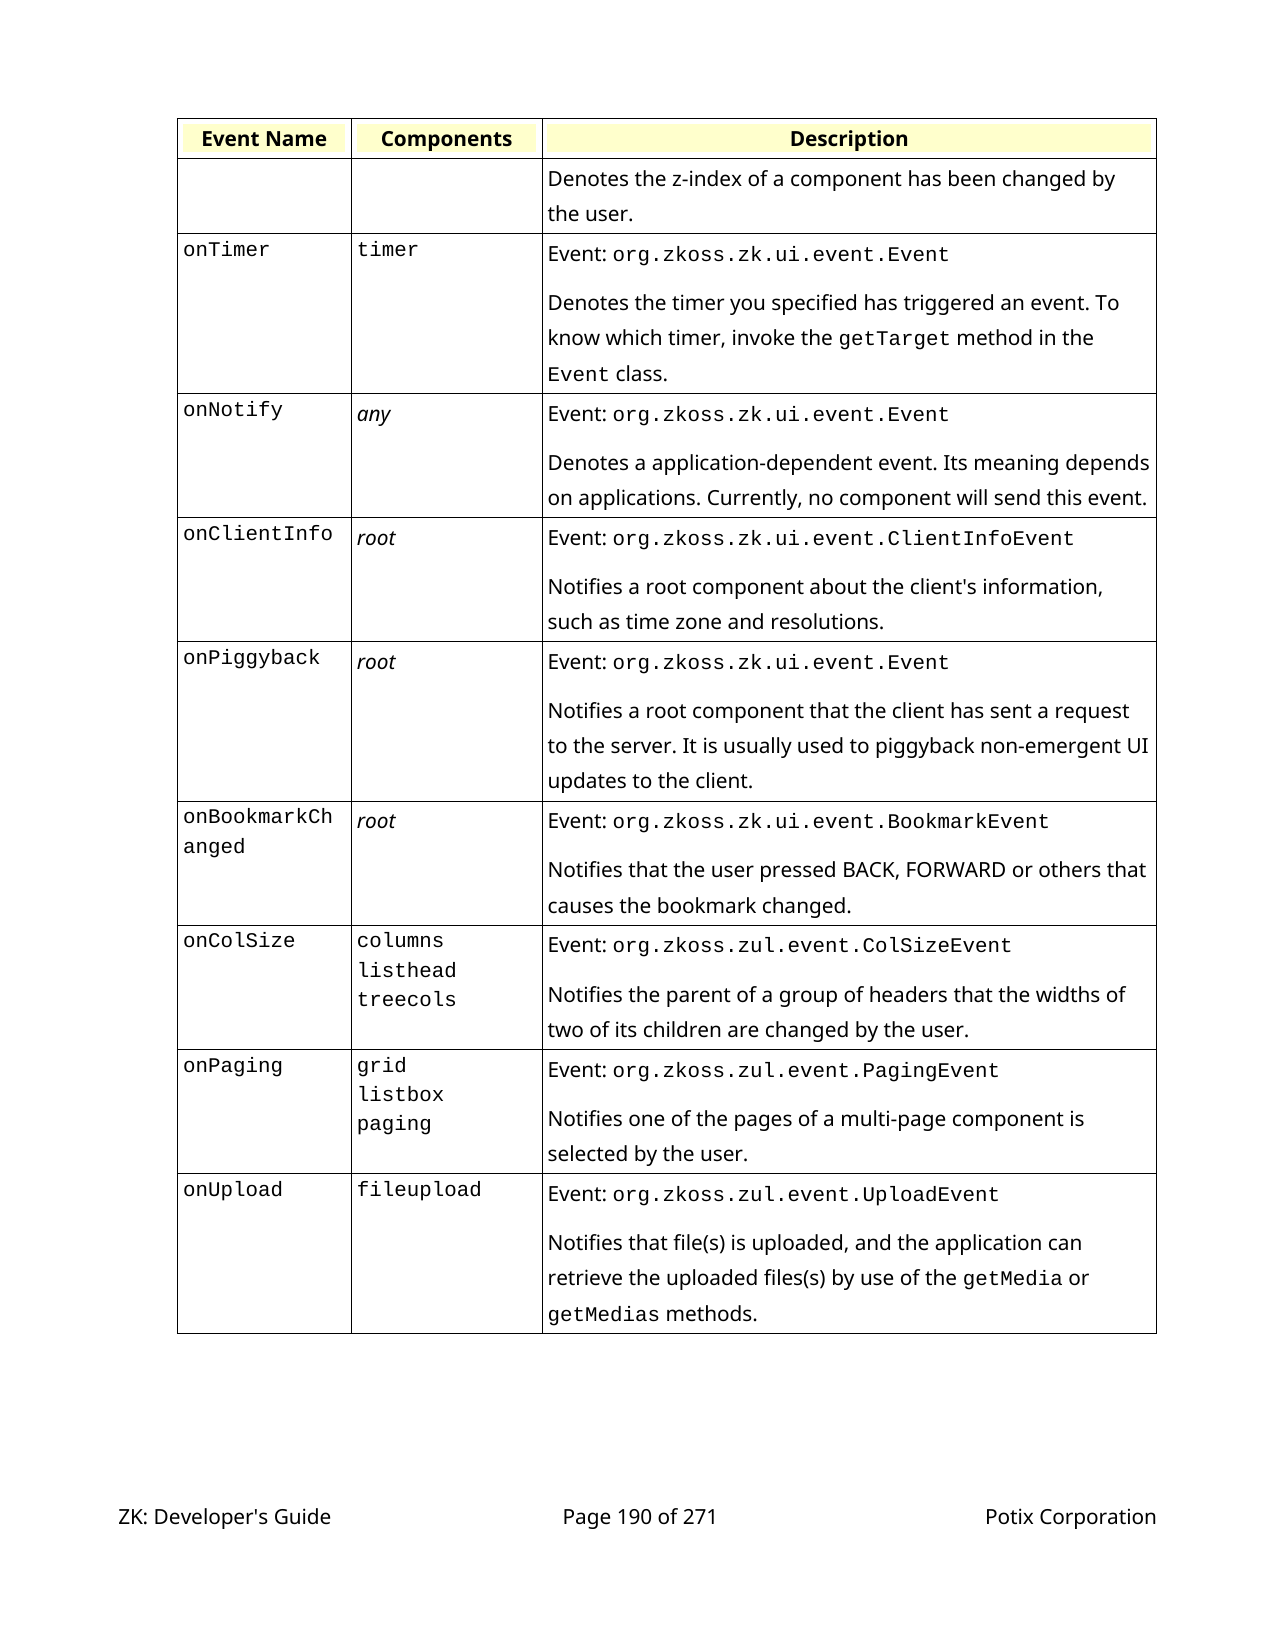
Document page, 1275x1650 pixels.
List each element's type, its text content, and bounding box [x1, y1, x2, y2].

table_header Event Name [178, 119, 351, 158]
table_cell root [352, 802, 542, 925]
table_cell fileupload [352, 1174, 542, 1333]
table_cell Event: org.zkoss.zul.event.UploadEvent Notifies that file(s) is uploaded, and the application can retrieve the uploaded files(s) by use of the getMedia or getMedias methods. [543, 1174, 1156, 1333]
table_cell Event: org.zkoss.zk.ui.event.ClientInfoEvent Notifies a root component about the client's information, such as time zone and resolutions. [543, 518, 1156, 641]
table_cell onColSize [178, 926, 351, 1049]
table_header Description [543, 119, 1156, 158]
table_cell onUpload [178, 1174, 351, 1333]
table_cell onTimer [178, 234, 351, 393]
table_cell onBookmarkChanged [178, 802, 351, 925]
table_cell onNotify [178, 394, 351, 517]
table_cell root [352, 642, 542, 801]
table_cell [178, 159, 351, 233]
table_cell onClientInfo [178, 518, 351, 641]
table_cell grid listbox paging [352, 1050, 542, 1173]
table_cell Event: org.zkoss.zk.ui.event.BookmarkEvent Notifies that the user pressed BACK, FORWARD or others that causes the bookmark changed. [543, 802, 1156, 925]
table_cell onPaging [178, 1050, 351, 1173]
table_cell Event: org.zkoss.zul.event.PagingEvent Notifies one of the pages of a multi-page component is selected by the user. [543, 1050, 1156, 1173]
table_header Components [352, 119, 542, 158]
table_cell [352, 159, 542, 233]
table_cell Event: org.zkoss.zk.ui.event.Event Denotes the timer you specified has triggered an event. To know which timer, invoke the getTarget method in the Event class. [543, 234, 1156, 393]
table_cell Event: org.zkoss.zul.event.ColSizeEvent Notifies the parent of a group of headers that the widths of two of its children are changed by the user. [543, 926, 1156, 1049]
table_cell columns listhead treecols [352, 926, 542, 1049]
table_cell Event: org.zkoss.zk.ui.event.Event Notifies a root component that the client has sent a request to the server. It is usually used to piggyback non-emergent UI updates to the client. [543, 642, 1156, 801]
table_cell timer [352, 234, 542, 393]
table_cell any [352, 394, 542, 517]
table_cell Denotes the z-index of a component has been changed by the user. [543, 159, 1156, 233]
table_cell Event: org.zkoss.zk.ui.event.Event Denotes a application-dependent event. Its meaning depends on applications. Currently, no component will send this event. [543, 394, 1156, 517]
table_cell root [352, 518, 542, 641]
table_cell onPiggyback [178, 642, 351, 801]
